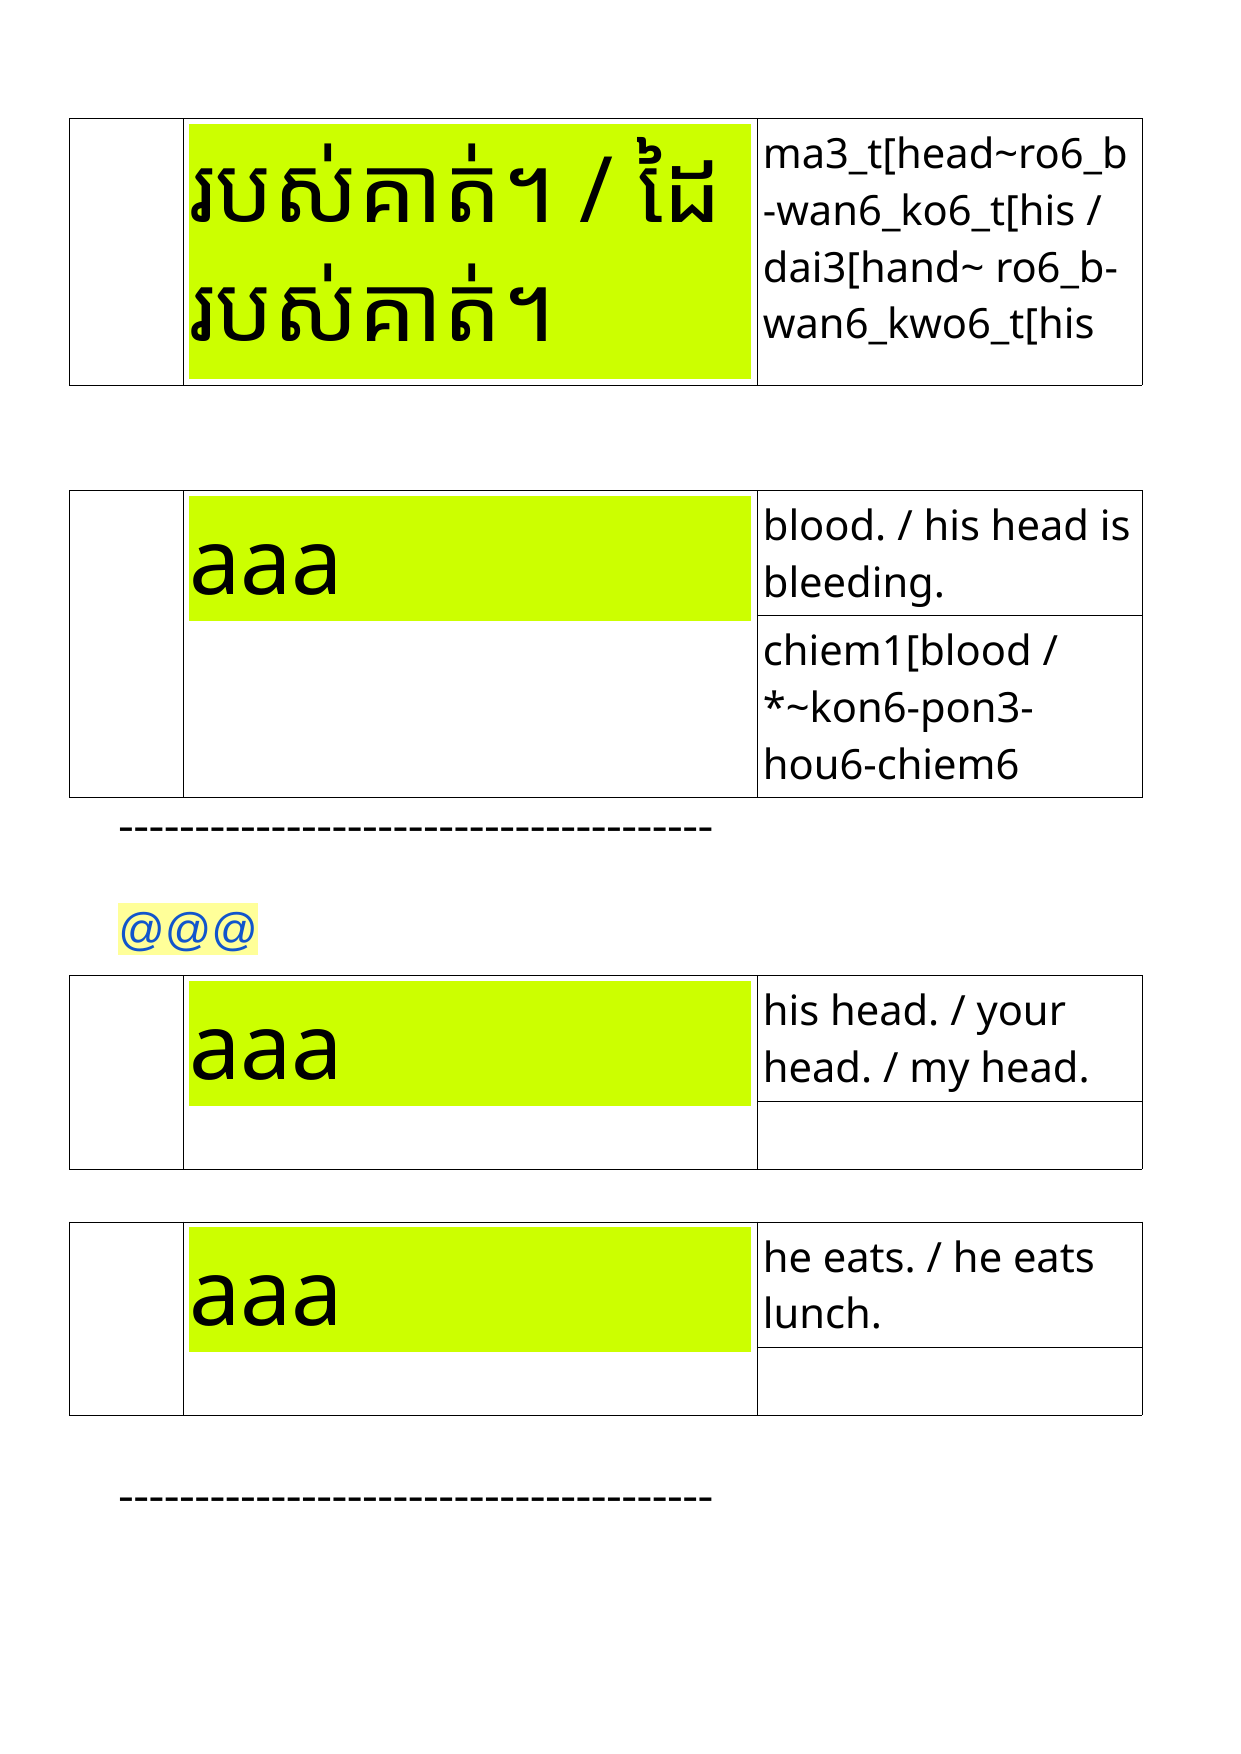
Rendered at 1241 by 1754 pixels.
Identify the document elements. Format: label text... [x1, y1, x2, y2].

table_header his head. / your head. / my head. [758, 976, 1142, 1101]
table_header aaa [184, 491, 757, 797]
table_header របស់​គាត់។ / ដៃរបស់គាត់។ [184, 119, 757, 385]
table_header [70, 119, 183, 385]
table_cell chiem1[blood / *~kon6-pon3-hou6-chiem6 [758, 616, 1142, 797]
text --------------------------------------- [118, 1468, 1122, 1521]
table_cell ma3_t[head~ro6_b-wan6_ko6_t[his / dai3[hand~ ro6_b-wan6_kwo6_t[his [758, 119, 1142, 385]
table_header aaa [184, 1223, 757, 1415]
table_cell [758, 1348, 1142, 1415]
table_header he eats. / he eats lunch. [758, 1223, 1142, 1347]
table_header [70, 491, 183, 797]
table_header blood. / his head is bleeding. [758, 491, 1142, 615]
table_header [70, 976, 183, 1169]
table_cell [758, 1102, 1142, 1169]
table_header [70, 1223, 183, 1415]
table_header aaa [184, 976, 757, 1169]
text --------------------------------------- [118, 798, 1122, 850]
text @@@ [118, 903, 1122, 955]
